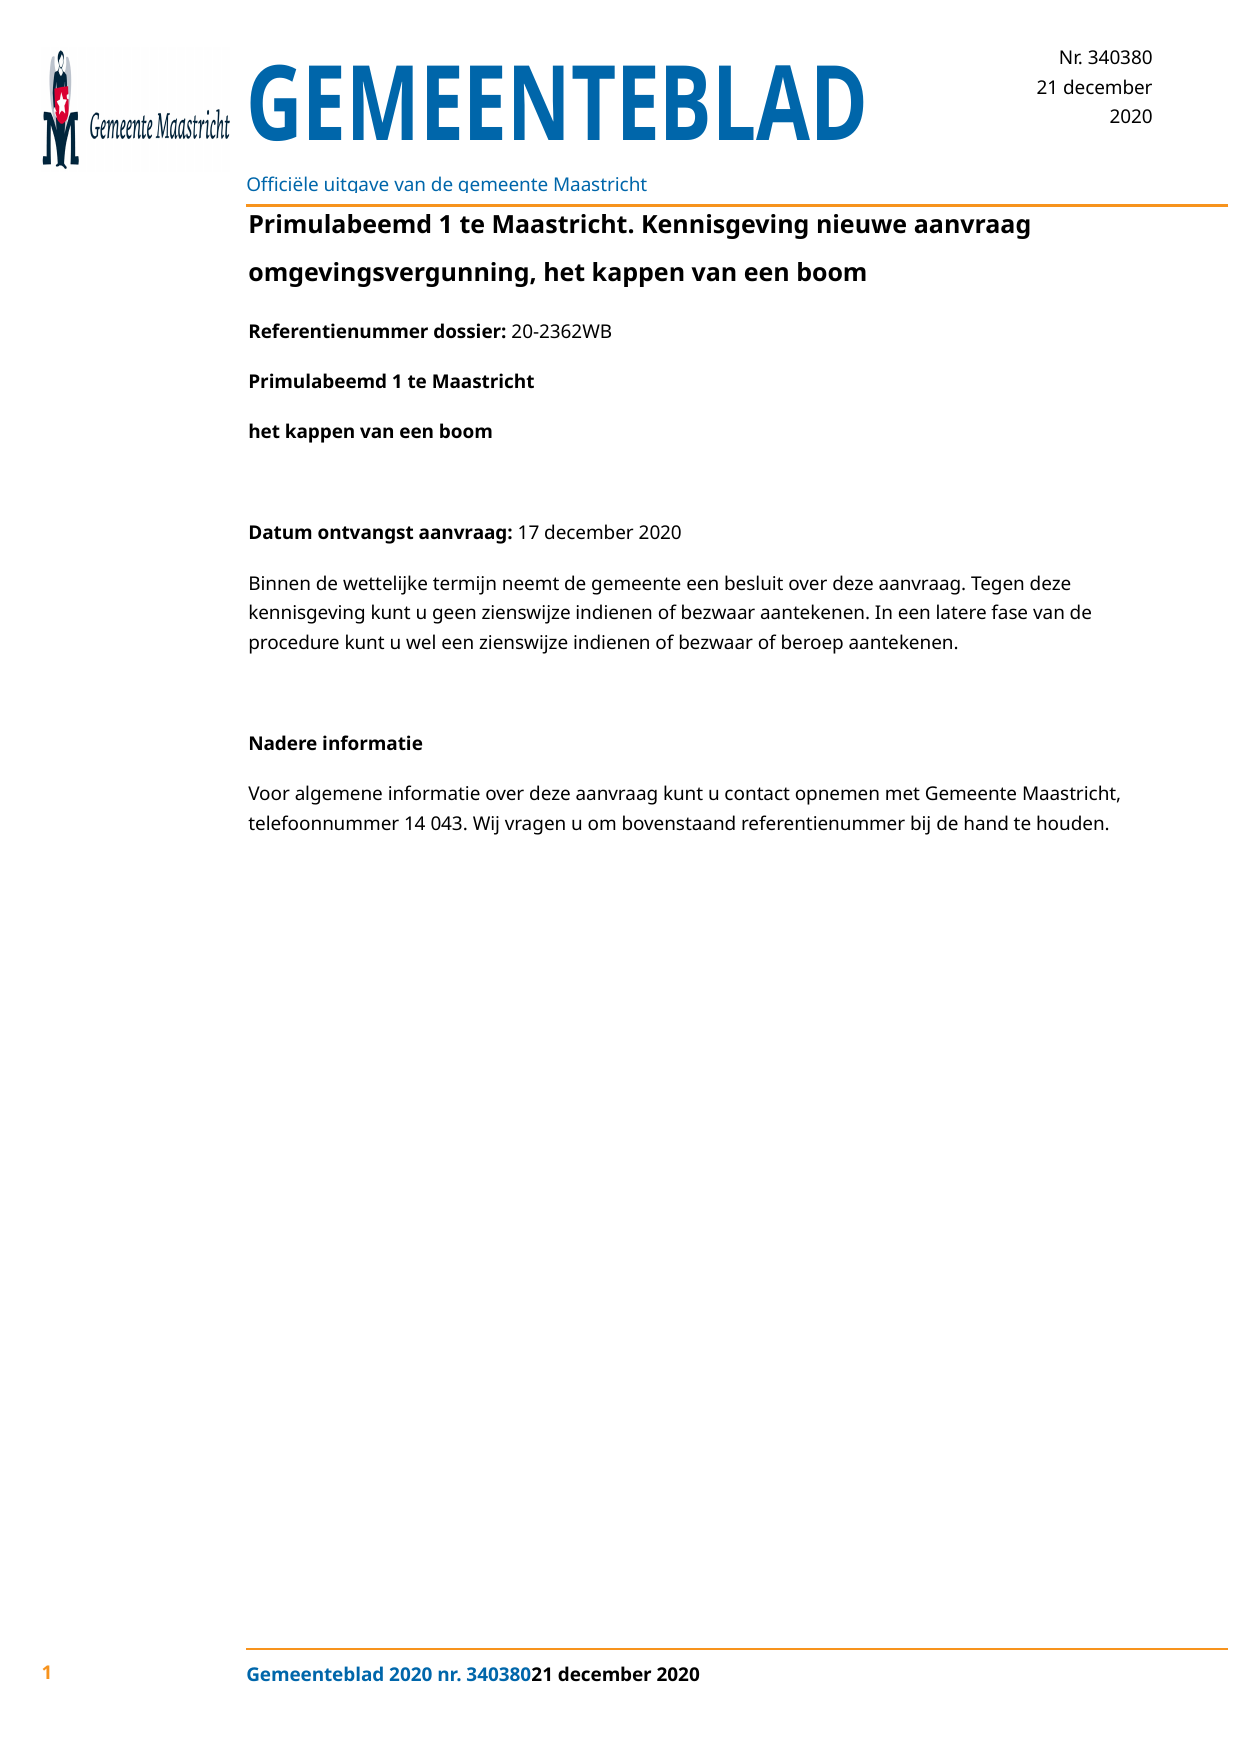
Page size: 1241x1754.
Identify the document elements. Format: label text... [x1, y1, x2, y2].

text Voor algemene informatie over deze aanvraag kunt u contact opnemen met Gemeente Maastricht, telefoonnummer 14 043. Wij vragen u om bovenstaand referentienummer bij de hand te houden. [248, 780, 1152, 836]
text Referentienummer dossier: 20-2362WB [248, 318, 1152, 344]
picture [41, 47, 231, 172]
text Nadere informatie [248, 730, 1152, 756]
text Datum ontvangst aanvraag: 17 december 2020 [248, 519, 1152, 545]
text het kappen van een boom [248, 419, 1152, 444]
text Binnen de wettelijke termijn neemt de gemeente een besluit over deze aanvraag. Tegen deze kennisgeving kunt u geen zienswijze indienen of bezwaar aantekenen. In een latere fase van de procedure kunt u wel een zienswijze indienen of bezwaar of beroep aantekenen. [248, 570, 1152, 655]
text Primulabeemd 1 te Maastricht [248, 368, 1152, 394]
text Primulabeemd 1 te Maastricht. Kennisgeving nieuwe aanvraag omgevingsvergunning, het kappen van een boom [248, 207, 1152, 288]
